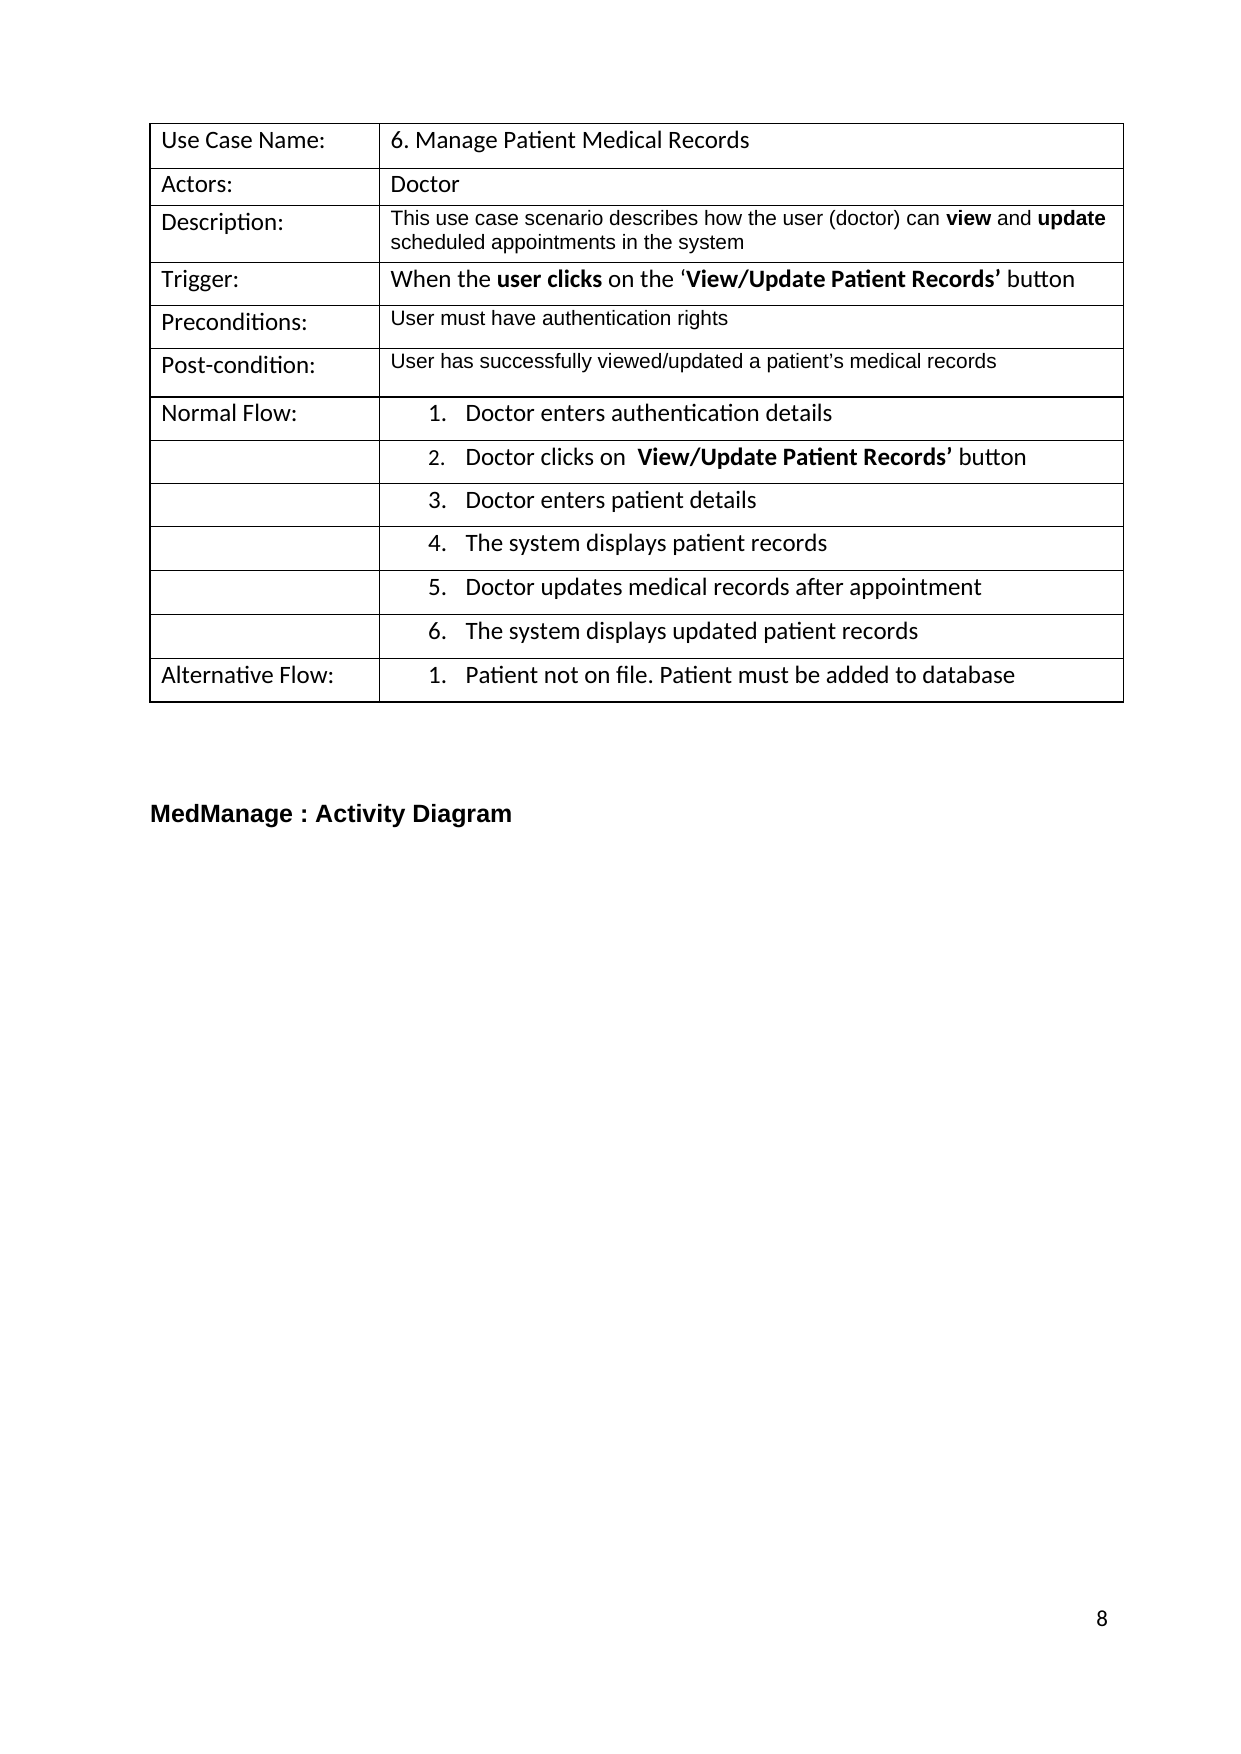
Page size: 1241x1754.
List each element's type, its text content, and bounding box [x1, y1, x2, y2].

table_cell Preconditions: [151, 306, 379, 348]
table_cell Description: [151, 206, 379, 262]
table_cell Alternative Flow: [151, 659, 379, 701]
table_cell [151, 527, 379, 570]
table_cell Doctor enters authentication details [380, 398, 1123, 440]
table_cell Doctor enters patient details [380, 484, 1123, 526]
table_cell User has successfully viewed/updated a patient’s medical records [380, 349, 1123, 396]
table_cell When the user clicks on the ‘View/Update Patient Records’ button [380, 263, 1123, 305]
table_cell [151, 571, 379, 614]
table_cell Patient not on file. Patient must be added to database [380, 659, 1123, 701]
table_cell Doctor [380, 169, 1123, 205]
table_cell Post-condition: [151, 349, 379, 396]
table_cell Doctor updates medical records after appointment [380, 571, 1123, 614]
table_cell Normal Flow: [151, 398, 379, 440]
table_cell Trigger: [151, 263, 379, 305]
table_cell The system displays updated patient records [380, 615, 1123, 658]
table_cell User must have authentication rights [380, 306, 1123, 348]
table_header Use Case Name: [151, 124, 379, 167]
table_header 6. Manage Patient Medical Records [380, 124, 1123, 167]
table_cell The system displays patient records [380, 527, 1123, 570]
table_cell [151, 441, 379, 483]
table_cell [151, 484, 379, 526]
table_cell Actors: [151, 169, 379, 205]
table_cell Doctor clicks on View/Update Patient Records’ button [380, 441, 1123, 483]
table_cell [151, 615, 379, 658]
table_cell This use case scenario describes how the user (doctor) can view and update scheduled appointments in the system [380, 206, 1123, 262]
text MedManage : Activity Diagram [150, 798, 1107, 827]
